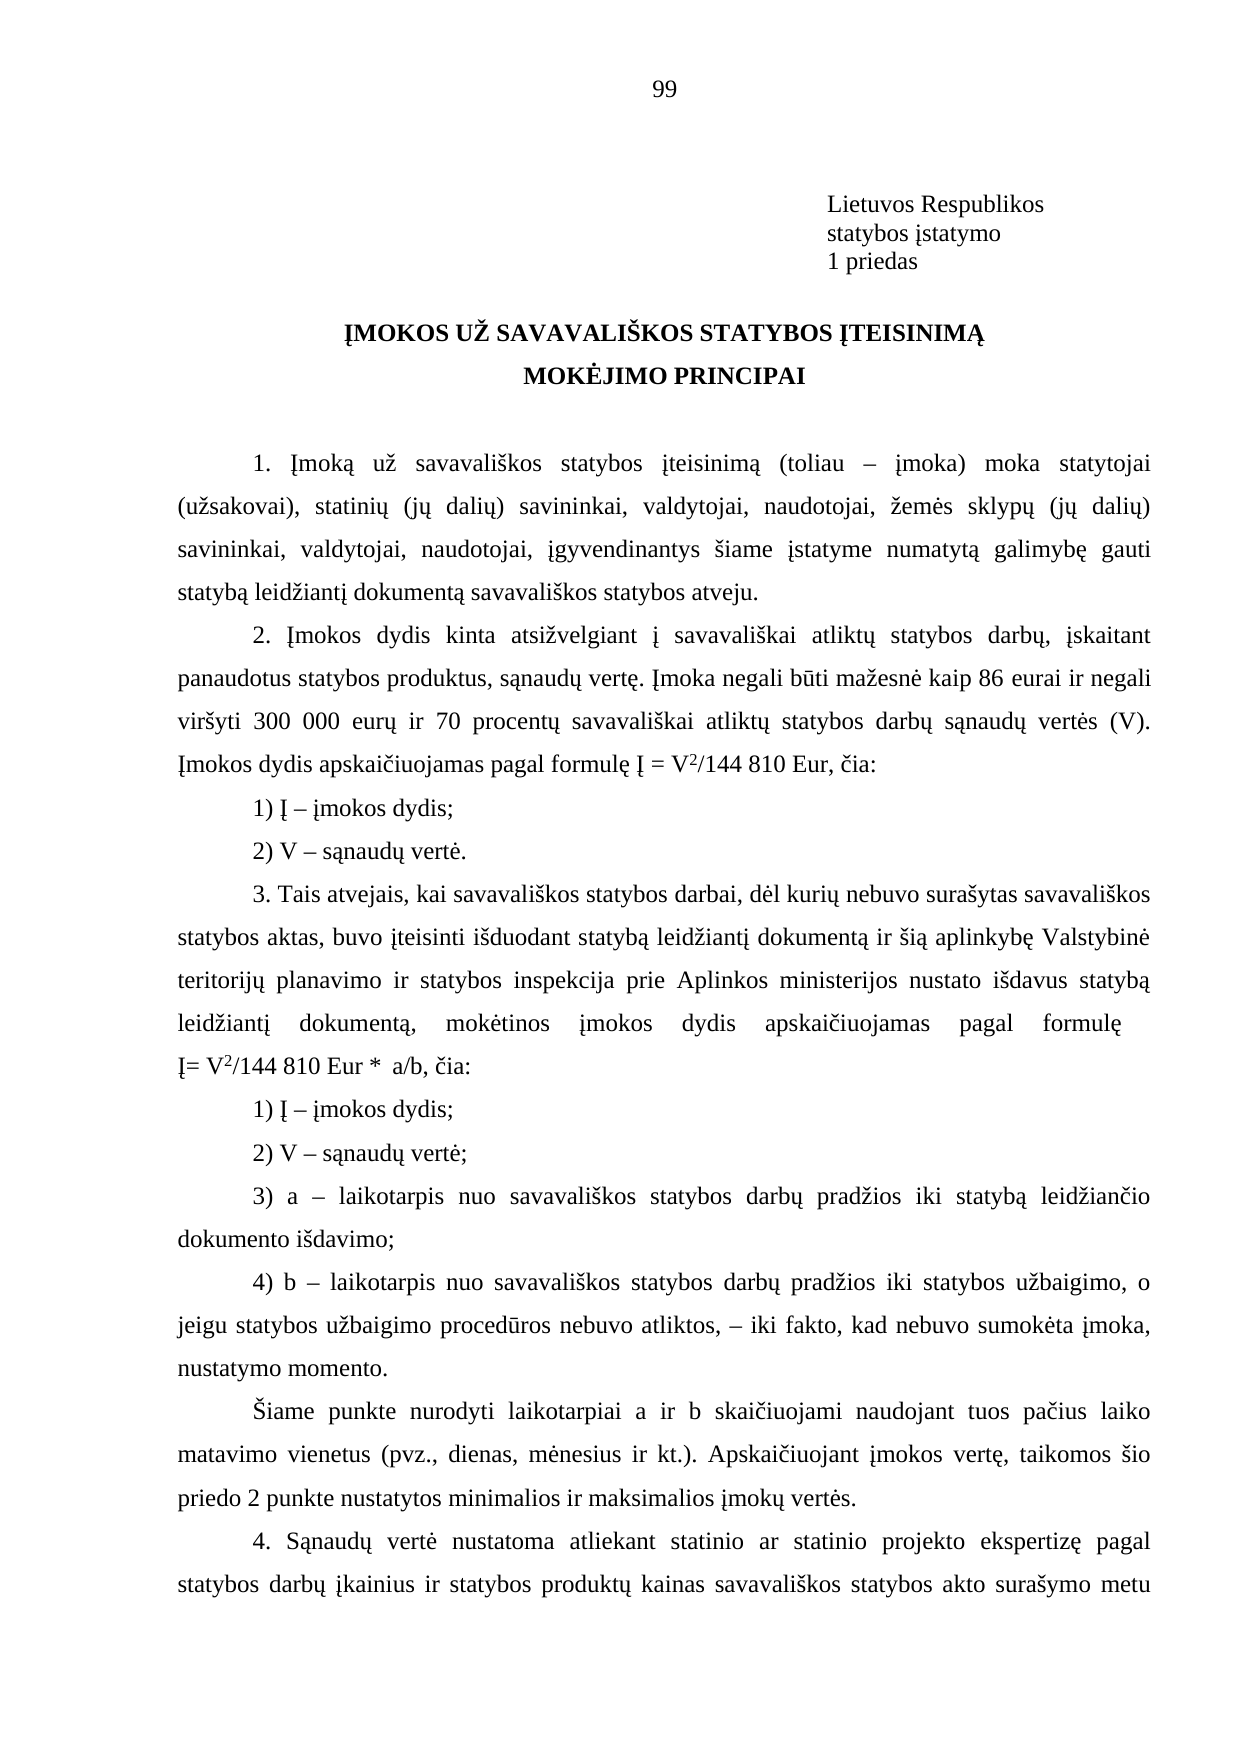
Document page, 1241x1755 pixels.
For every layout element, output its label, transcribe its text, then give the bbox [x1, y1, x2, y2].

text ĮMOKOS UŽ SAVAVALIŠKOS STATYBOS ĮTEISINIMĄ [177, 318, 1152, 347]
text 1) Į – įmokos dydis; [177, 793, 1152, 821]
text Lietuvos Respublikos [827, 189, 1152, 218]
text 2) V – sąnaudų vertė. [177, 836, 1152, 864]
text 4) b – laikotarpis nuo savavališkos statybos darbų pradžios iki statybos užbaigimo, o jeigu statybos užbaigimo procedūros nebuvo atliktos, – iki fakto, kad nebuvo sumokėta įmoka, nustatymo momento. [177, 1267, 1152, 1382]
text statybos įstatymo [827, 218, 1152, 246]
text MOKĖJIMO PRINCIPAI [177, 361, 1152, 390]
text 3) a – laikotarpis nuo savavališkos statybos darbų pradžios iki statybą leidžiančio dokumento išdavimo; [177, 1181, 1152, 1253]
text 3. Tais atvejais, kai savavališkos statybos darbai, dėl kurių nebuvo surašytas savavališkos statybos aktas, buvo įteisinti išduodant statybą leidžiantį dokumentą ir šią aplinkybę Valstybinė teritorijų planavimo ir statybos inspekcija prie Aplinkos ministerijos nustato išdavus statybą leidžiantį dokumentą, mokėtinos įmokos dydis apskaičiuojamas pagal formulę Į= V2/144 810 Eur * a/b, čia: [177, 879, 1152, 1080]
text Šiame punkte nurodyti laikotarpiai a ir b skaičiuojami naudojant tuos pačius laiko matavimo vienetus (pvz., dienas, mėnesius ir kt.). Apskaičiuojant įmokos vertę, taikomos šio priedo 2 punkte nustatytos minimalios ir maksimalios įmokų vertės. [177, 1396, 1152, 1511]
text 1 priedas [827, 246, 1152, 275]
text 2. Įmokos dydis kinta atsižvelgiant į savavališkai atliktų statybos darbų, įskaitant panaudotus statybos produktus, sąnaudų vertę. Įmoka negali būti mažesnė kaip 86 eurai ir negali viršyti 300 000 eurų ir 70 procentų savavališkai atliktų statybos darbų sąnaudų vertės (V). Įmokos dydis apskaičiuojamas pagal formulę Į = V2/144 810 Eur, čia: [177, 620, 1152, 778]
text 1) Į – įmokos dydis; [177, 1094, 1152, 1123]
text 4. Sąnaudų vertė nustatoma atliekant statinio ar statinio projekto ekspertizę pagal statybos darbų įkainius ir statybos produktų kainas savavališkos statybos akto surašymo metu [177, 1526, 1152, 1598]
text 1. Įmoką už savavališkos statybos įteisinimą (toliau – įmoka) moka statytojai (užsakovai), statinių (jų dalių) savininkai, valdytojai, naudotojai, žemės sklypų (jų dalių) savininkai, valdytojai, naudotojai, įgyvendinantys šiame įstatyme numatytą galimybę gauti statybą leidžiantį dokumentą savavališkos statybos atveju. [177, 448, 1152, 606]
text 2) V – sąnaudų vertė; [177, 1138, 1152, 1166]
